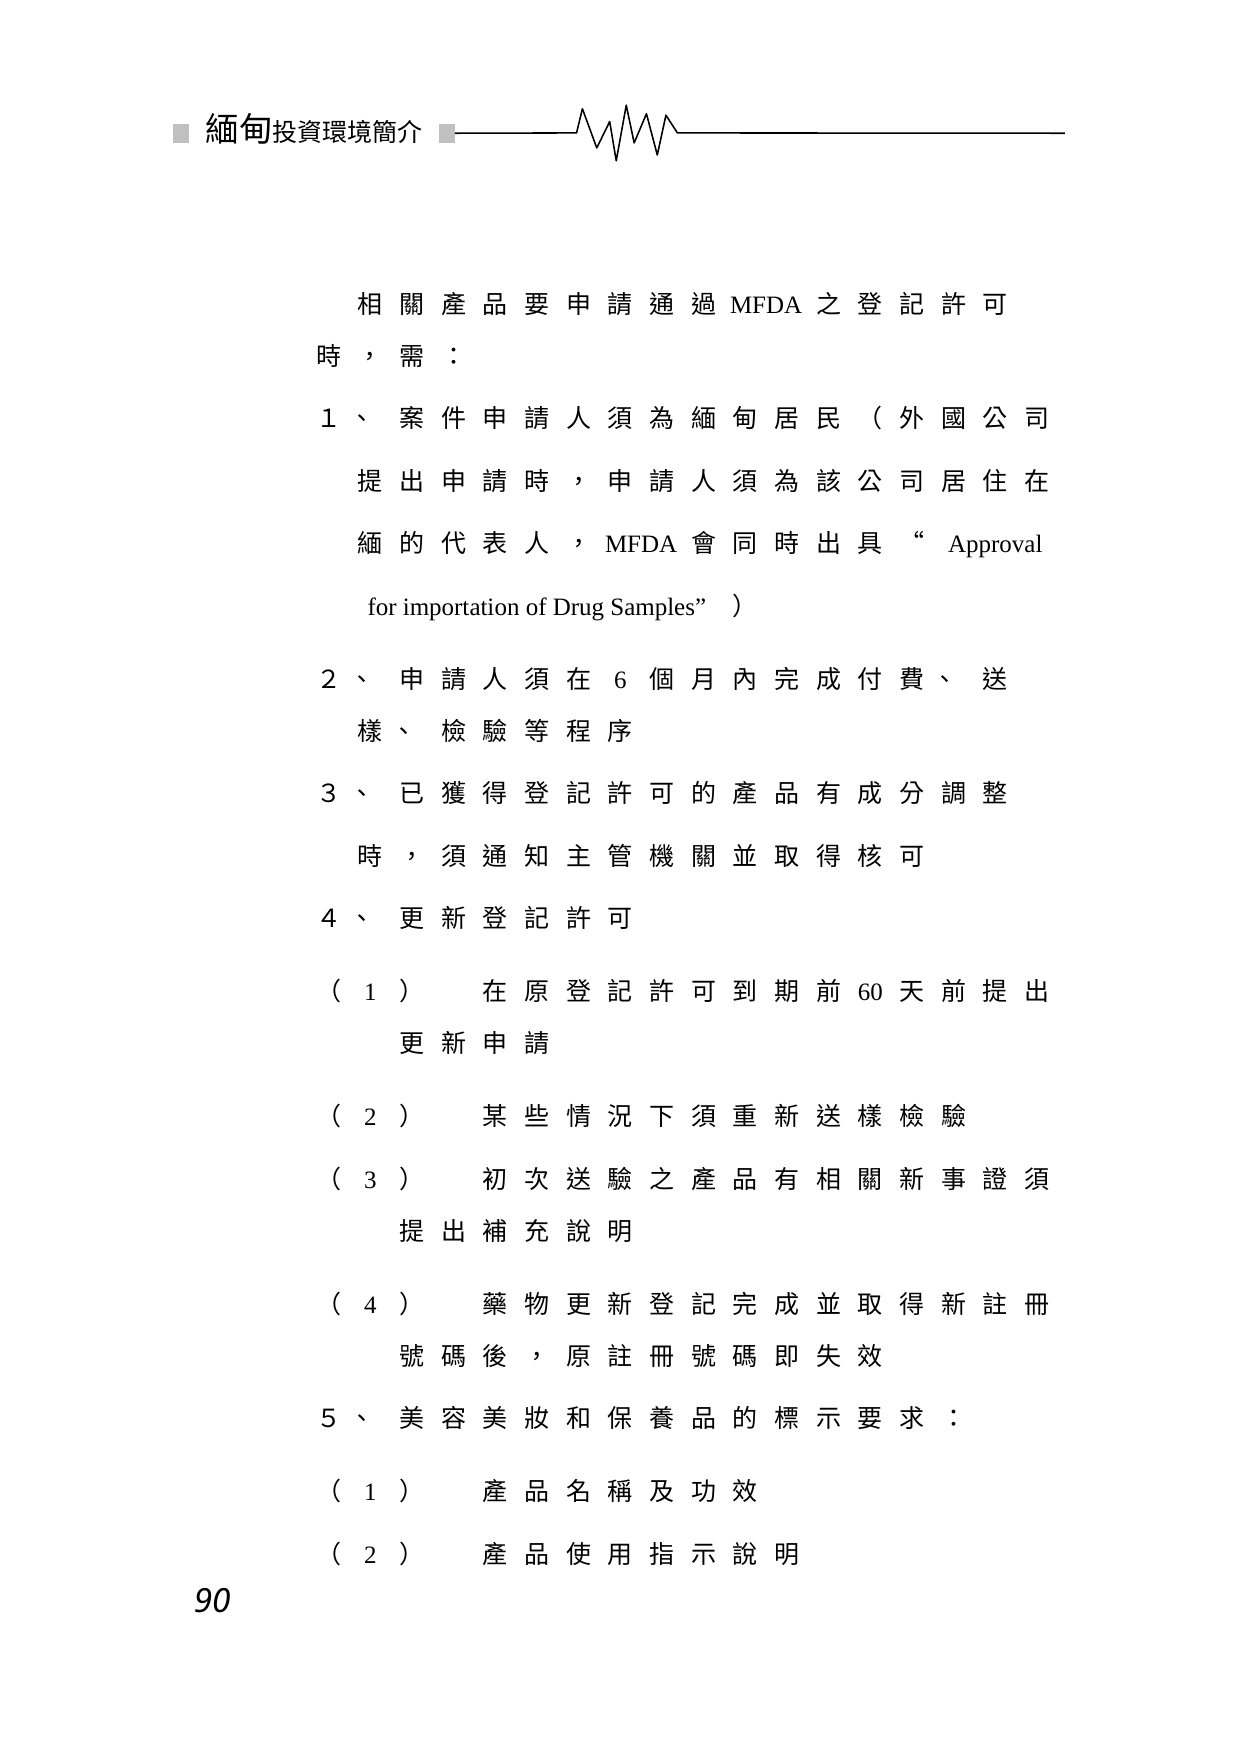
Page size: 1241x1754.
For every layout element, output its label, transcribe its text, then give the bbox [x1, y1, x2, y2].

text 相關產品要申請通過MFDA之登記許可時，需： [281, 250, 1058, 375]
text ２、申請人須在6個月內完成付費、送樣、檢驗等程序 [281, 625, 1058, 750]
text ３、已獲得登記許可的產品有成分調整時，須通知主管機關並取得核可 [281, 750, 1058, 875]
text １、案件申請人須為緬甸居民（外國公司提出申請時，申請人須為該公司居住在緬的代表人，MFDA會同時出具“Approval for importation of Drug Samples”） [281, 375, 1058, 625]
text （1） 在原登記許可到期前60天前提出更新申請 [306, 938, 1058, 1063]
text （2） 產品使用指示說明 [306, 1500, 1058, 1563]
text （4） 藥物更新登記完成並取得新註冊號碼後，原註冊號碼即失效 [306, 1250, 1058, 1375]
text （3） 初次送驗之產品有相關新事證須提出補充說明 [306, 1125, 1058, 1250]
text （1） 產品名稱及功效 [306, 1438, 1058, 1500]
text ５、美容美妝和保養品的標示要求： [281, 1375, 1058, 1438]
text ４、更新登記許可 [281, 875, 1058, 938]
text （2） 某些情況下須重新送樣檢驗 [306, 1063, 1058, 1125]
